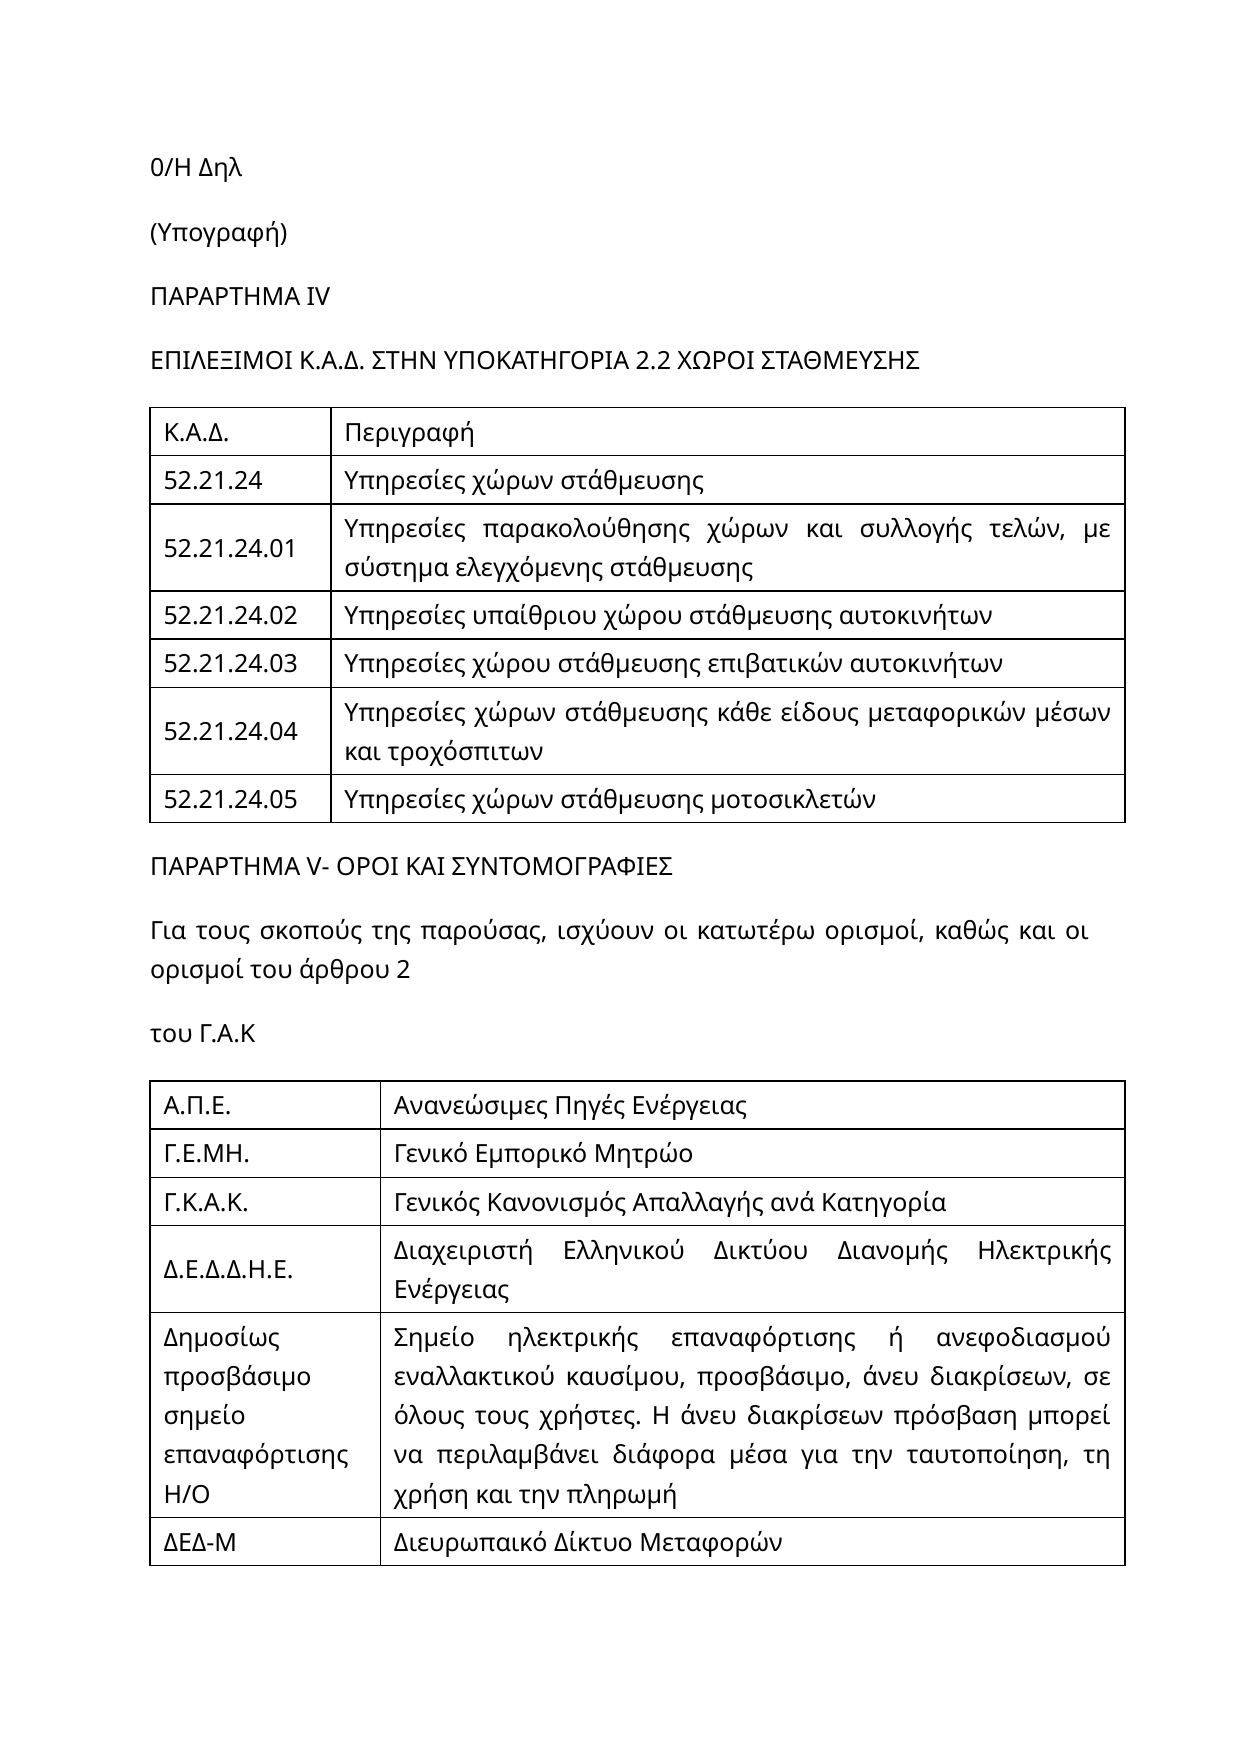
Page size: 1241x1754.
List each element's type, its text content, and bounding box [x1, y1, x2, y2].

table_cell Διαχειριστή Ελληνικού Δικτύου Διανομής Ηλεκτρικής Ενέργειας [381, 1226, 1124, 1312]
text (Υπογραφή) [150, 214, 1090, 248]
table_cell 52.21.24.04 [151, 688, 330, 774]
table_cell 52.21.24.03 [151, 640, 330, 686]
table_cell Γ.Ε.ΜΗ. [151, 1130, 380, 1176]
table_cell Υπηρεσίες χώρων στάθμευσης [332, 456, 1124, 503]
table_cell Δ.Ε.Δ.Δ.Η.Ε. [151, 1226, 380, 1312]
table_cell Υπηρεσίες χώρου στάθμευσης επιβατικών αυτοκινήτων [332, 640, 1124, 686]
table_cell Γενικό Εμπορικό Μητρώο [381, 1130, 1124, 1176]
table_cell Γενικός Κανονισμός Απαλλαγής ανά Κατηγορία [381, 1178, 1124, 1224]
table_cell Υπηρεσίες χώρων στάθμευσης μοτοσικλετών [332, 775, 1124, 822]
table_cell Δημοσίως προσβάσιμο σημείο επαναφόρτισης Η/Ο [151, 1313, 380, 1517]
text ΠΑΡΑΡΤΗΜΑ V- ΟΡΟΙ ΚΑΙ ΣΥΝΤΟΜΟΓΡΑΦΙΕΣ [150, 848, 1090, 882]
table_cell 52.21.24.01 [151, 505, 330, 590]
text Για τους σκοπούς της παρούσας, ισχύουν οι κατωτέρω ορισμοί, καθώς και οι ορισμοί του άρθρου 2 [150, 913, 1090, 986]
table_cell Υπηρεσίες χώρων στάθμευσης κάθε είδους μεταφορικών μέσων και τροχόσπιτων [332, 688, 1124, 774]
table_cell Σημείο ηλεκτρικής επαναφόρτισης ή ανεφοδιασμού εναλλακτικού καυσίμου, προσβάσιμο, άνευ διακρίσεων, σε όλους τους χρήστες. Η άνευ διακρίσεων πρόσβαση μπορεί να περιλαμβάνει διάφορα μέσα για την ταυτοποίηση, τη χρήση και την πληρωμή [381, 1313, 1124, 1517]
table_header Περιγραφή [332, 408, 1124, 455]
table_cell 52.21.24.05 [151, 775, 330, 822]
text του Γ.Α.Κ [150, 1016, 1090, 1050]
table_header Α.Π.Ε. [151, 1082, 380, 1128]
table_cell Υπηρεσίες παρακολούθησης χώρων και συλλογής τελών, με σύστημα ελεγχόμενης στάθμευσης [332, 505, 1124, 590]
text ΠΑΡΑΡΤΗΜΑ IV [150, 278, 1090, 312]
table_cell Υπηρεσίες υπαίθριου χώρου στάθμευσης αυτοκινήτων [332, 592, 1124, 638]
table_cell 52.21.24.02 [151, 592, 330, 638]
table_header Ανανεώσιμες Πηγές Ενέργειας [381, 1082, 1124, 1128]
table_cell Γ.Κ.Α.Κ. [151, 1178, 380, 1224]
text ΕΠΙΛΕΞΙΜΟΙ Κ.Α.Δ. ΣΤΗΝ ΥΠΟΚΑΤΗΓΟΡΙΑ 2.2 ΧΩΡΟΙ ΣΤΑΘΜΕΥΣΗΣ [150, 342, 1090, 377]
table_cell 52.21.24 [151, 456, 330, 503]
table_cell ΔΕΔ-Μ [151, 1518, 380, 1565]
table_header Κ.Α.Δ. [151, 408, 330, 455]
text 0/Η Δηλ [150, 150, 1090, 184]
table_cell Διευρωπαικό Δίκτυο Μεταφορών [381, 1518, 1124, 1565]
